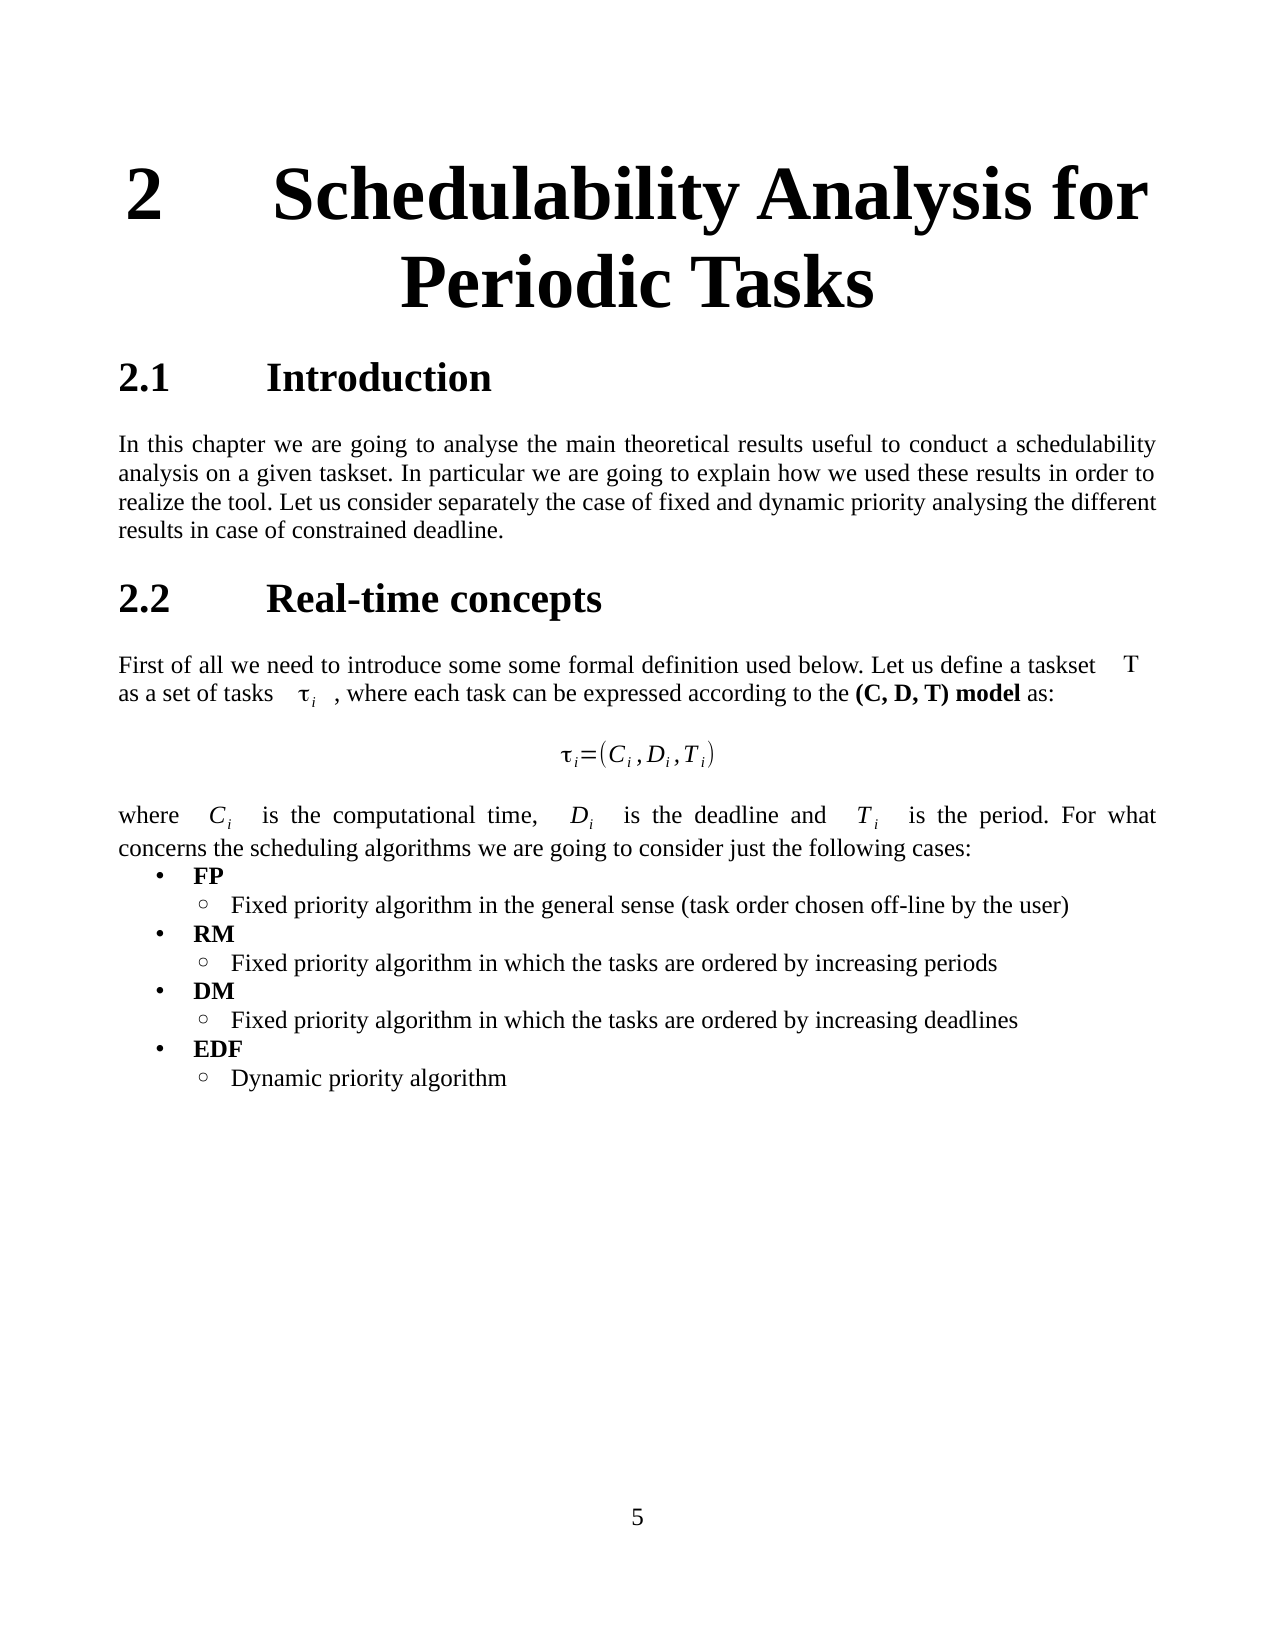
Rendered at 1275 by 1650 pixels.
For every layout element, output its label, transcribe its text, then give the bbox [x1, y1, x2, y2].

list DM [156, 976, 1157, 1005]
list FP [156, 861, 1157, 890]
list Fixed priority algorithm in the general sense (task order chosen off-line by the user) [193, 890, 1157, 919]
list EDF [156, 1034, 1157, 1063]
subtitle 2.1 Introduction [118, 353, 1157, 401]
list Fixed priority algorithm in which the tasks are ordered by increasing deadlines [193, 1005, 1157, 1034]
text where is the computational time, is the deadline and is the period. For what concerns the scheduling algorithms we are going to consider just the following cases: [118, 800, 1157, 861]
subtitle 2 Schedulability Analysis for Periodic Tasks [118, 148, 1157, 324]
list Fixed priority algorithm in which the tasks are ordered by increasing periods [193, 948, 1157, 976]
list Dynamic priority algorithm [193, 1063, 1157, 1091]
text In this chapter we are going to analyse the main theoretical results useful to conduct a schedulability analysis on a given taskset. In particular we are going to explain how we used these results in order to realize the tool. Let us consider separately the case of fixed and dynamic priority analysing the different results in case of constrained deadline. [118, 429, 1157, 544]
subtitle 2.2 Real-time concepts [118, 573, 1157, 621]
list RM [156, 919, 1157, 948]
text First of all we need to introduce some some formal definition used below. Let us define a taskset as a set of tasks , where each task can be expressed according to the (C, D, T) model as: [118, 650, 1157, 711]
